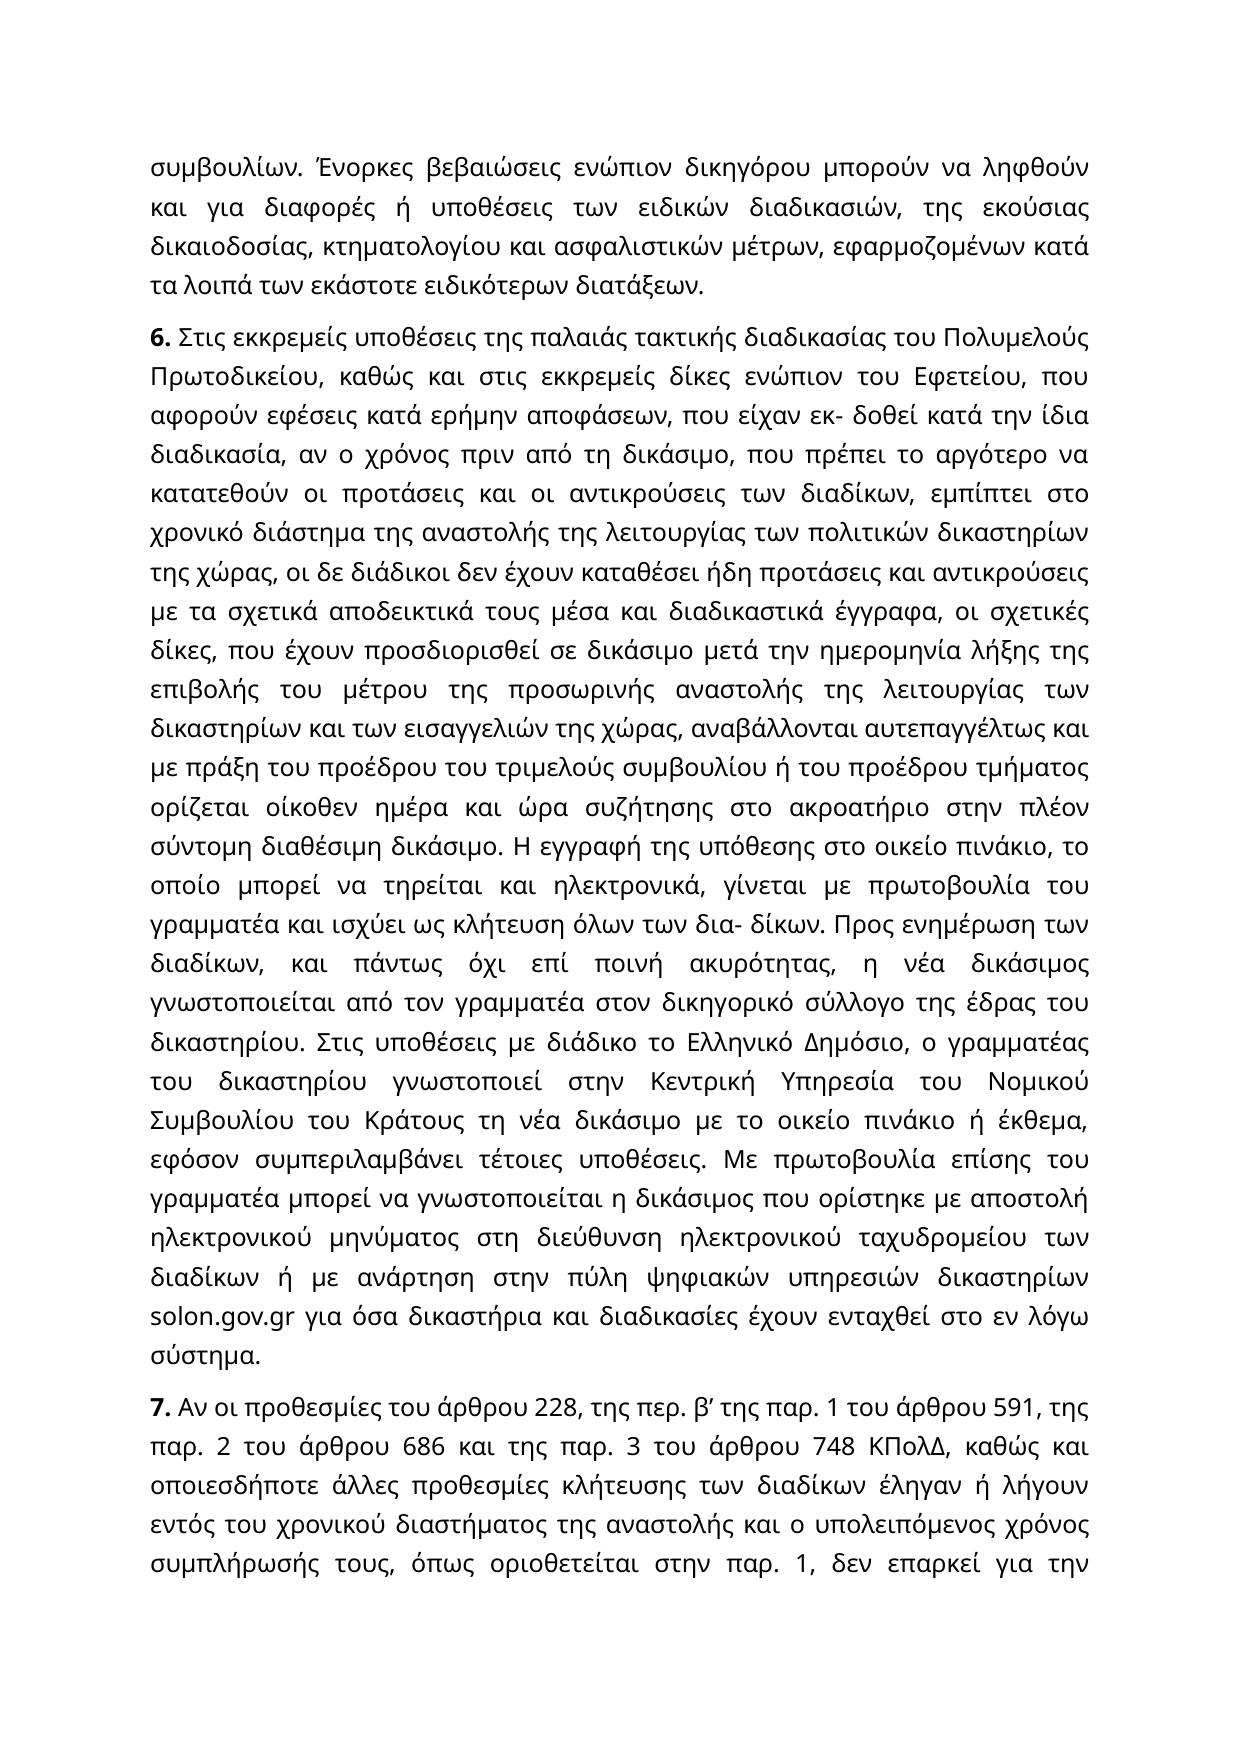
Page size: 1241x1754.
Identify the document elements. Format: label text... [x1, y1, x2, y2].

text 6. Στις εκκρεμείς υποθέσεις της παλαιάς τακτικής διαδικασίας του Πολυμελούς Πρωτοδικείου, καθώς και στις εκκρεμείς δίκες ενώπιον του Εφετείου, που αφορούν εφέσεις κατά ερήμην αποφάσεων, που είχαν εκ- δοθεί κατά την ίδια διαδικασία, αν ο χρόνος πριν από τη δικάσιμο, που πρέπει το αργότερο να κατατεθούν οι προτάσεις και οι αντικρούσεις των διαδίκων, εμπίπτει στο χρονικό διάστημα της αναστολής της λειτουργίας των πολιτικών δικαστηρίων της χώρας, οι δε διάδικοι δεν έχουν καταθέσει ήδη προτάσεις και αντικρούσεις με τα σχετικά αποδεικτικά τους μέσα και διαδικαστικά έγγραφα, οι σχετικές δίκες, που έχουν προσδιορισθεί σε δικάσιμο μετά την ημερομηνία λήξης της επιβολής του μέτρου της προσωρινής αναστολής της λειτουργίας των δικαστηρίων και των εισαγγελιών της χώρας, αναβάλλονται αυτεπαγγέλτως και με πράξη του προέδρου του τριμελούς συμβουλίου ή του προέδρου τμήματος ορίζεται οίκοθεν ημέρα και ώρα συζήτησης στο ακροατήριο στην πλέον σύντομη διαθέσιμη δικάσιμο. Η εγγραφή της υπόθεσης στο οικείο πινάκιο, το οποίο μπορεί να τηρείται και ηλεκτρονικά, γίνεται με πρωτοβουλία του γραμματέα και ισχύει ως κλήτευση όλων των δια- δίκων. Προς ενημέρωση των διαδίκων, και πάντως όχι επί ποινή ακυρότητας, η νέα δικάσιμος γνωστοποιείται από τον γραμματέα στον δικηγορικό σύλλογο της έδρας του δικαστηρίου. Στις υποθέσεις με διάδικο το Ελληνικό Δημόσιο, ο γραμματέας του δικαστηρίου γνωστοποιεί στην Κεντρική Υπηρεσία του Νομικού Συμβουλίου του Κράτους τη νέα δικάσιμο με το οικείο πινάκιο ή έκθεμα, εφόσον συμπεριλαμβάνει τέτοιες υποθέσεις. Με πρωτοβουλία επίσης του γραμματέα μπορεί να γνωστοποιείται η δικάσιμος που ορίστηκε με αποστολή ηλεκτρονικού μηνύματος στη διεύθυνση ηλεκτρονικού ταχυδρομείου των διαδίκων ή με ανάρτηση στην πύλη ψηφιακών υπηρεσιών δικαστηρίων solon.gov.gr για όσα δικαστήρια και διαδικασίες έχουν ενταχθεί στο εν λόγω σύστημα. [150, 319, 1090, 1372]
text συμβουλίων. Ένορκες βεβαιώσεις ενώπιον δικηγόρου μπορούν να ληφθούν και για διαφορές ή υποθέσεις των ειδικών διαδικασιών, της εκούσιας δικαιοδοσίας, κτηματολογίου και ασφαλιστικών μέτρων, εφαρμοζομένων κατά τα λοιπά των εκάστοτε ειδικότερων διατάξεων. [150, 150, 1090, 302]
text 7. Αν οι προθεσμίες του άρθρου 228, της περ. β’ της παρ. 1 του άρθρου 591, της παρ. 2 του άρθρου 686 και της παρ. 3 του άρθρου 748 ΚΠολΔ, καθώς και οποιεσδήποτε άλλες προθεσμίες κλήτευσης των διαδίκων έληγαν ή λήγουν εντός του χρονικού διαστήματος της αναστολής και ο υπολειπόμενος χρόνος συμπλήρωσής τους, όπως οριοθετείται στην παρ. 1, δεν επαρκεί για την [150, 1389, 1090, 1580]
